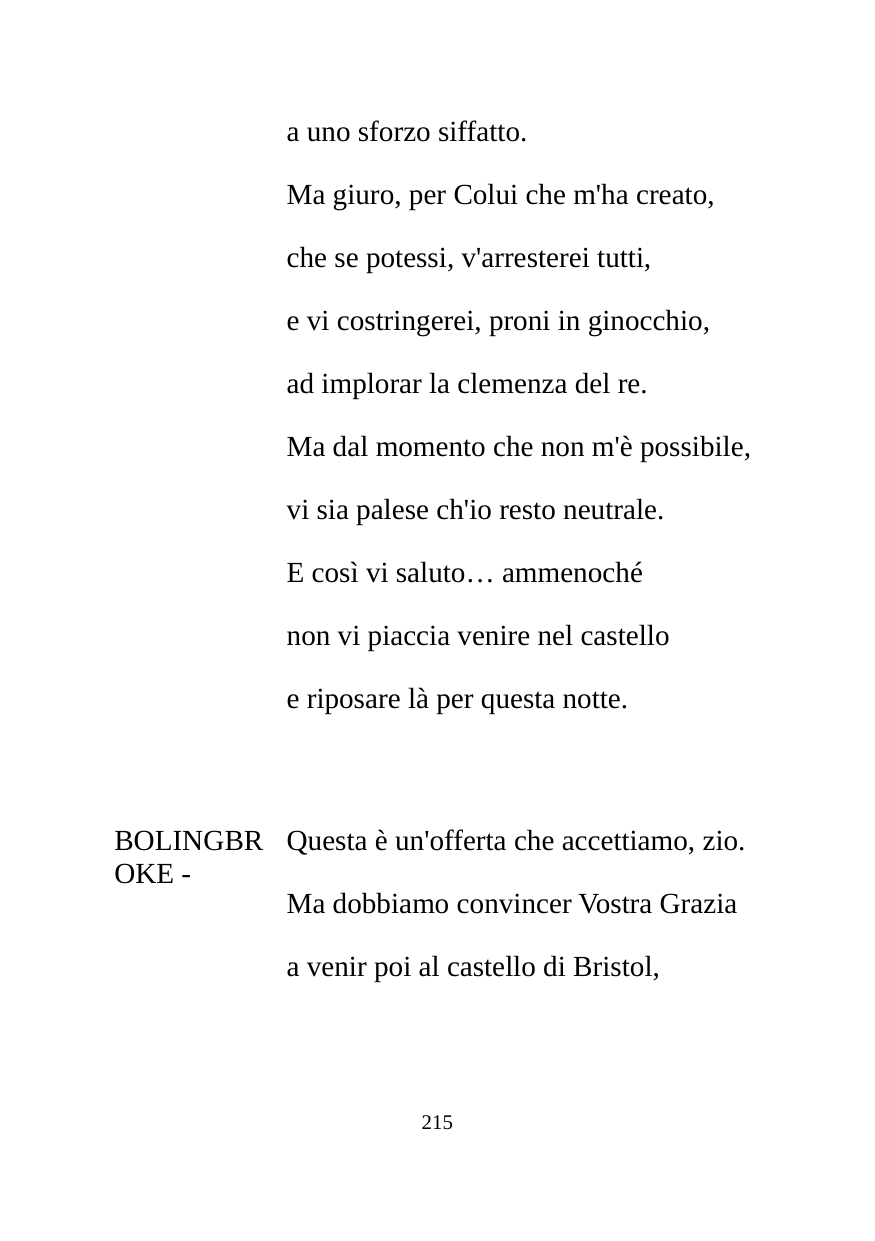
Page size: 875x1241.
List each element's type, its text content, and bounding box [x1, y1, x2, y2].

table_cell BOLINGBROKE - [106, 815, 279, 1020]
table_cell a uno sforzo siffatto. Ma giuro, per Colui che m'ha creato, che se potessi, v'arresterei tutti, e vi costringerei, proni in ginocchio, ad implorar la clemenza del re. Ma dal momento che non m'è possibile, vi sia palese ch'io resto neutrale. E così vi saluto… ammenoché non vi piaccia venire nel castello e riposare là per questa notte. [279, 106, 768, 815]
table_cell Questa è un'offerta che accettiamo, zio. Ma dobbiamo convincer Vostra Grazia a venir poi al castello di Bristol, [279, 815, 768, 1020]
table_cell [106, 106, 279, 815]
